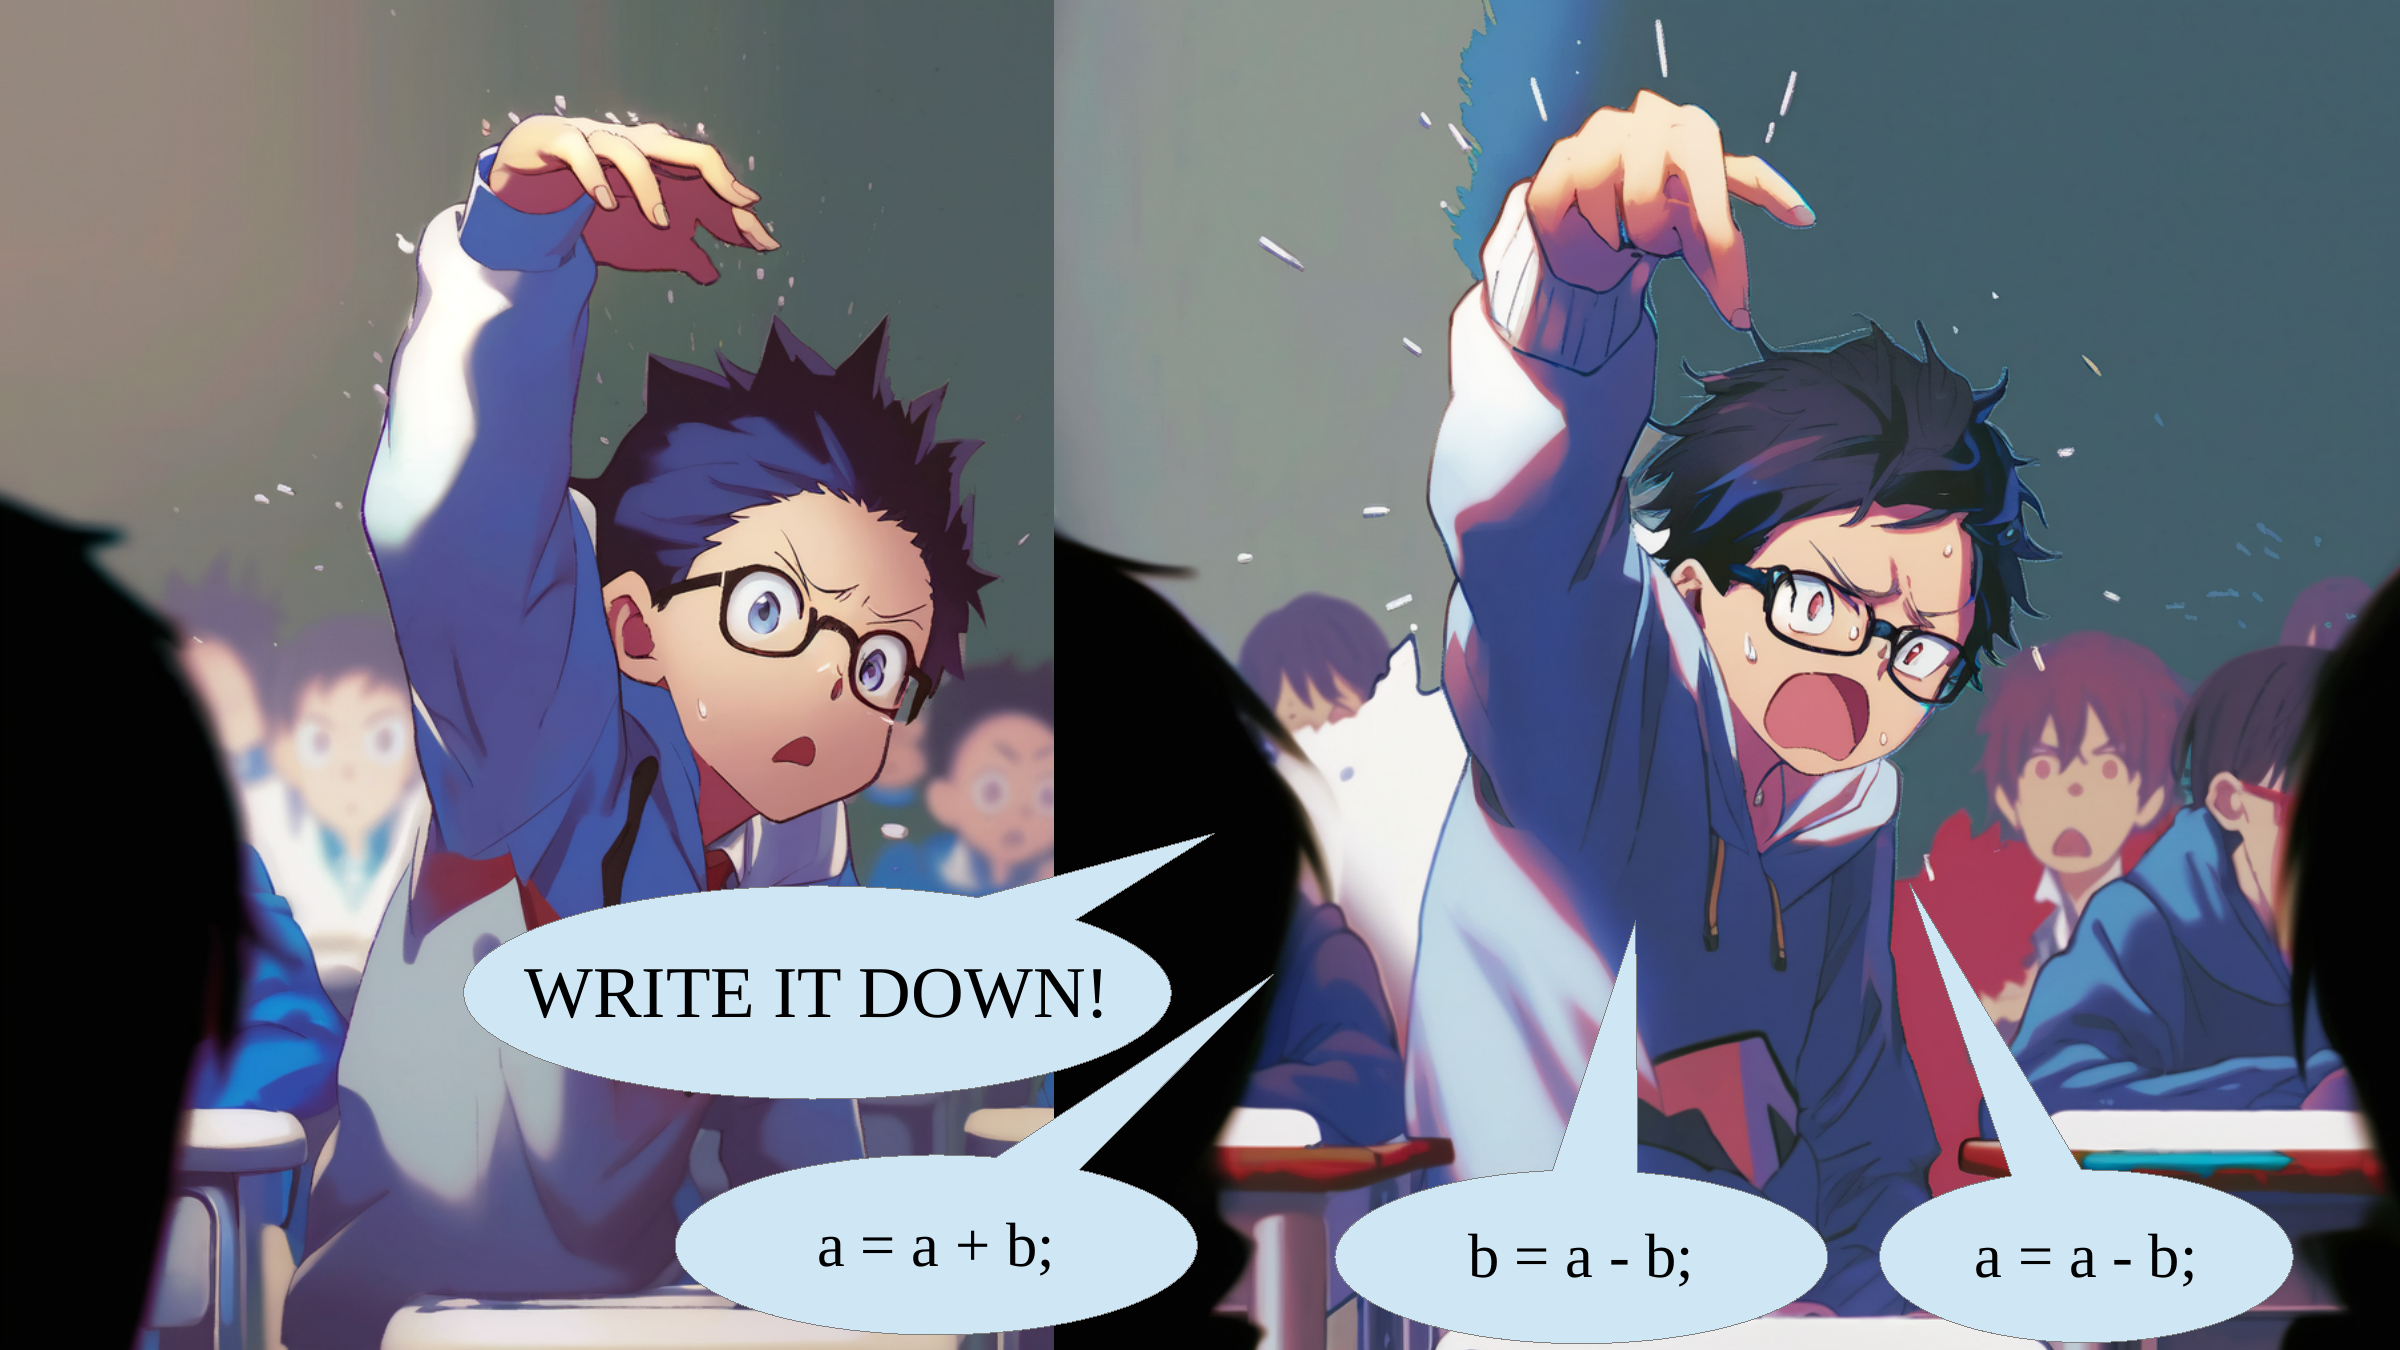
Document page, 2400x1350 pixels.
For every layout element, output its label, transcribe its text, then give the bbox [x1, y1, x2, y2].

text_box a = a - b; [1879, 883, 2294, 1343]
text_box b = a - b; [1334, 920, 1828, 1344]
text_box WRITE IT DOWN! [463, 833, 1215, 1100]
picture [0, 0, 2400, 1350]
text_box a = a + b; [675, 974, 1274, 1335]
